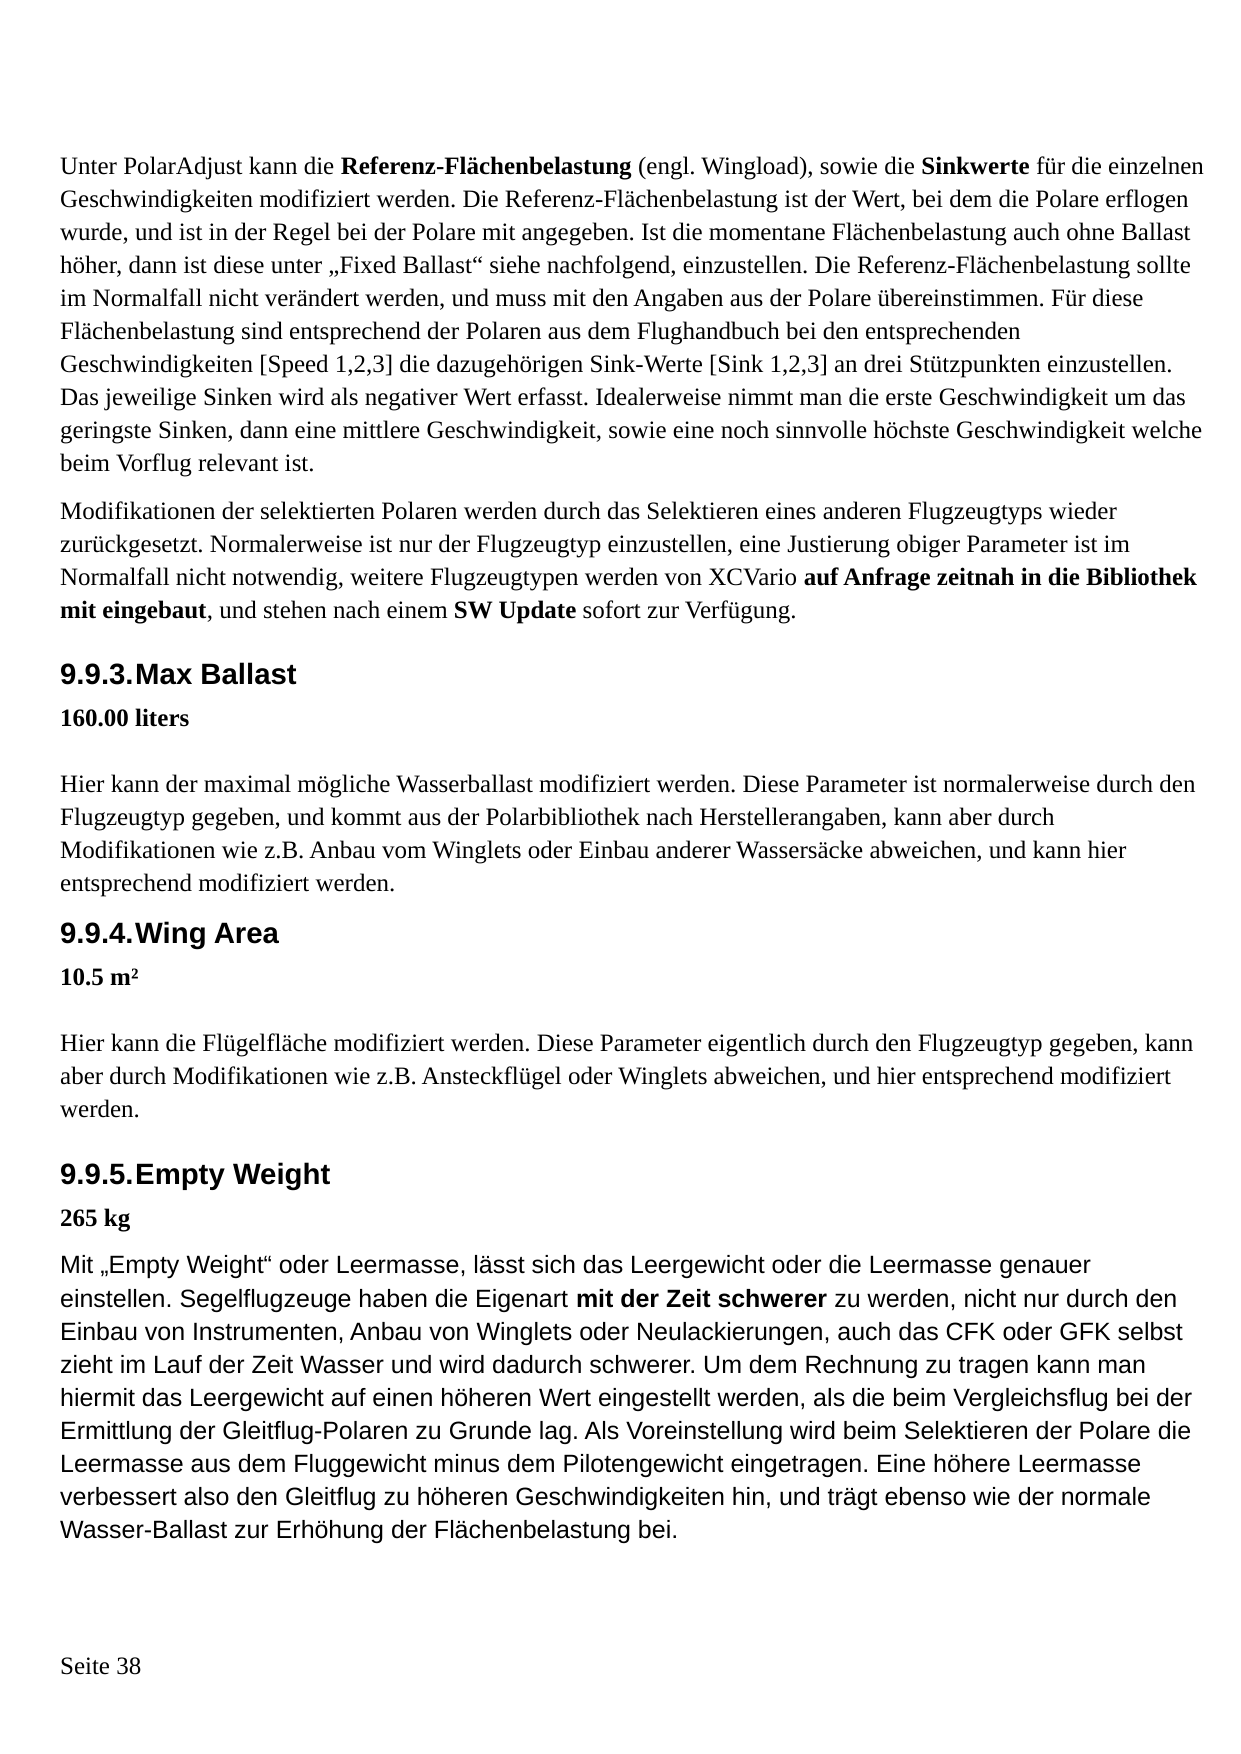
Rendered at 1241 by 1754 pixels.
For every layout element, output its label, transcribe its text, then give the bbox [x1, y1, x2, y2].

subtitle Empty Weight [60, 1157, 1207, 1190]
subtitle Max Ballast [60, 657, 1207, 691]
text Mit „Empty Weight“ oder Leermasse, lässt sich das Leergewicht oder die Leermasse genauer einstellen. Segelflugzeuge haben die Eigenart mit der Zeit schwerer zu werden, nicht nur durch den Einbau von Instrumenten, Anbau von Winglets oder Neulackierungen, auch das CFK oder GFK selbst zieht im Lauf der Zeit Wasser und wird dadurch schwerer. Um dem Rechnung zu tragen kann man hiermit das Leergewicht auf einen höheren Wert eingestellt werden, als die beim Vergleichsflug bei der Ermittlung der Gleitflug-Polaren zu Grunde lag. Als Voreinstellung wird beim Selektieren der Polare die Leermasse aus dem Fluggewicht minus dem Pilotengewicht eingetragen. Eine höhere Leermasse verbessert also den Gleitflug zu höheren Geschwindigkeiten hin, und trägt ebenso wie der normale Wasser-Ballast zur Erhöhung der Flächenbelastung bei. [60, 1251, 1207, 1543]
text Hier kann die Flügelfläche modifiziert werden. Diese Parameter eigentlich durch den Flugzeugtyp gegeben, kann aber durch Modifikationen wie z.B. Ansteckflügel oder Winglets abweichen, und hier entsprechend modifiziert werden. [60, 1028, 1207, 1123]
text Modifikationen der selektierten Polaren werden durch das Selektieren eines anderen Flugzeugtyps wieder zurückgesetzt. Normalerweise ist nur der Flugzeugtyp einzustellen, eine Justierung obiger Parameter ist im Normalfall nicht notwendig, weitere Flugzeugtypen werden von XCVario auf Anfrage zeitnah in die Bibliothek mit eingebaut, und stehen nach einem SW Update sofort zur Verfügung. [60, 496, 1207, 624]
text Unter PolarAdjust kann die Referenz-Flächenbelastung (engl. Wingload), sowie die Sinkwerte für die einzelnen Geschwindigkeiten modifiziert werden. Die Referenz-Flächenbelastung ist der Wert, bei dem die Polare erflogen wurde, und ist in der Regel bei der Polare mit angegeben. Ist die momentane Flächenbelastung auch ohne Ballast höher, dann ist diese unter „Fixed Ballast“ siehe nachfolgend, einzustellen. Die Referenz-Flächenbelastung sollte im Normalfall nicht verändert werden, und muss mit den Angaben aus der Polare übereinstimmen. Für diese Flächenbelastung sind entsprechend der Polaren aus dem Flughandbuch bei den entsprechenden Geschwindigkeiten [Speed 1,2,3] die dazugehörigen Sink-Werte [Sink 1,2,3] an drei Stützpunkten einzustellen. Das jeweilige Sinken wird als negativer Wert erfasst. Idealerweise nimmt man die erste Geschwindigkeit um das geringste Sinken, dann eine mittlere Geschwindigkeit, sowie eine noch sinnvolle höchste Geschwindigkeit welche beim Vorflug relevant ist. [60, 151, 1207, 477]
text Hier kann der maximal mögliche Wasserballast modifiziert werden. Diese Parameter ist normalerweise durch den Flugzeugtyp gegeben, und kommt aus der Polarbibliothek nach Herstellerangaben, kann aber durch Modifikationen wie z.B. Anbau vom Winglets oder Einbau anderer Wassersäcke abweichen, und kann hier entsprechend modifiziert werden. [60, 769, 1207, 897]
text 160.00 liters [60, 703, 1207, 732]
text 10.5 m² [60, 962, 1207, 991]
subtitle Wing Area [60, 916, 1207, 950]
text 265 kg [60, 1203, 1207, 1232]
